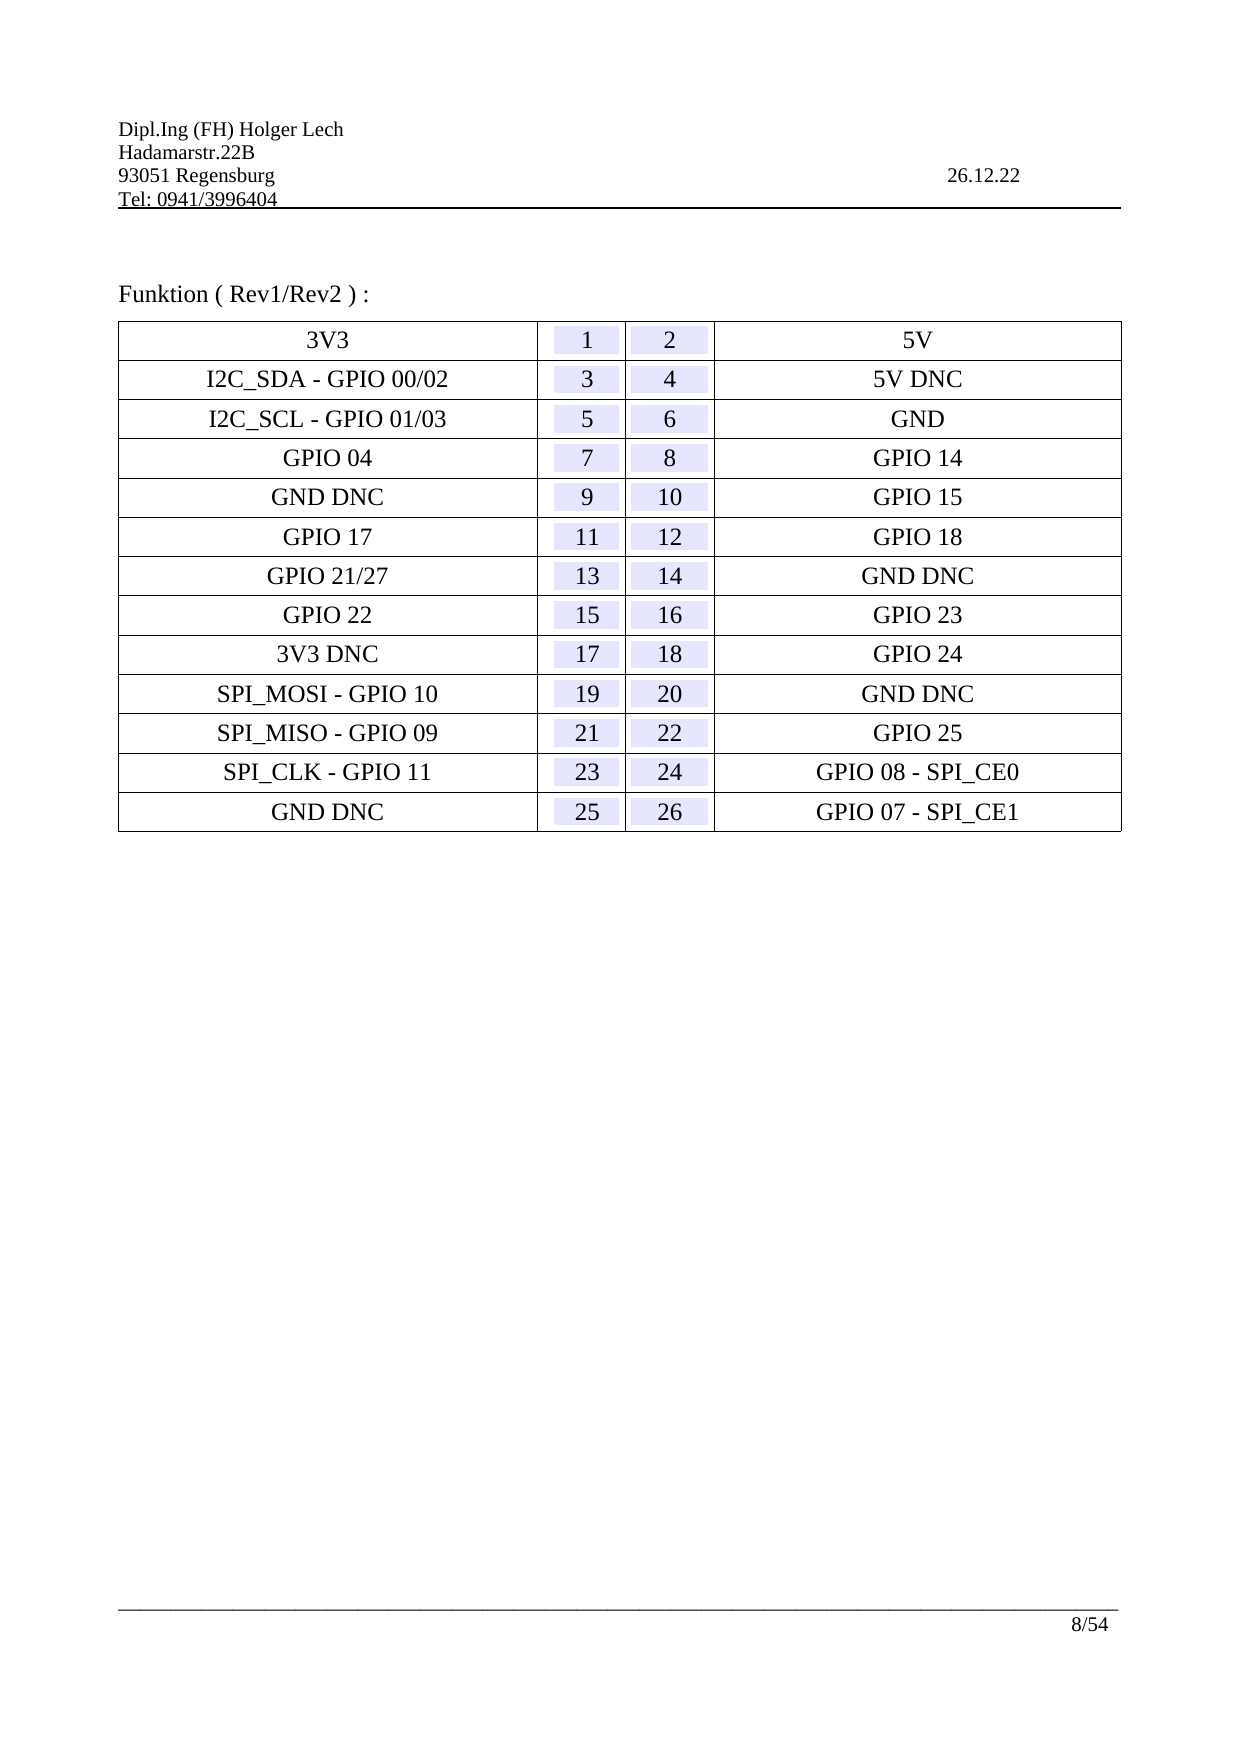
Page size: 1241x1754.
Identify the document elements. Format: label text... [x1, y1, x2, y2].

table_cell 16 [626, 596, 714, 635]
table_cell GPIO 14 [715, 439, 1121, 478]
table_cell 3V3 DNC [119, 636, 537, 674]
table_cell GND DNC [119, 793, 537, 831]
table_cell SPI_CLK - GPIO 11 [119, 754, 537, 792]
table_cell 12 [626, 518, 714, 556]
table_cell 25 [538, 793, 625, 831]
table_cell GPIO 04 [119, 439, 537, 478]
table_cell 17 [538, 636, 625, 674]
table_cell 15 [538, 596, 625, 635]
table_cell GPIO 18 [715, 518, 1121, 556]
table_cell 20 [626, 675, 714, 713]
table_header 3V3 [119, 322, 537, 360]
table_cell GND [715, 400, 1121, 438]
table_cell 21 [538, 714, 625, 752]
table_cell 10 [626, 479, 714, 517]
table_cell GPIO 15 [715, 479, 1121, 517]
table_header 1 [538, 322, 625, 360]
table_cell 19 [538, 675, 625, 713]
text Funktion ( Rev1/Rev2 ) : [118, 280, 1122, 308]
table_cell 18 [626, 636, 714, 674]
table_cell 9 [538, 479, 625, 517]
table_cell 13 [538, 557, 625, 595]
table_cell 8 [626, 439, 714, 478]
table_cell GPIO 22 [119, 596, 537, 635]
table_cell 6 [626, 400, 714, 438]
table_cell 14 [626, 557, 714, 595]
table_cell GND DNC [715, 675, 1121, 713]
table_cell GND DNC [715, 557, 1121, 595]
table_cell 4 [626, 361, 714, 399]
table_cell 11 [538, 518, 625, 556]
table_header 5V [715, 322, 1121, 360]
table_cell GPIO 17 [119, 518, 537, 556]
table_cell I2C_SDA - GPIO 00/02 [119, 361, 537, 399]
table_cell I2C_SCL - GPIO 01/03 [119, 400, 537, 438]
table_cell 22 [626, 714, 714, 752]
table_cell GPIO 24 [715, 636, 1121, 674]
table_cell SPI_MOSI - GPIO 10 [119, 675, 537, 713]
table_cell 3 [538, 361, 625, 399]
table_cell GPIO 23 [715, 596, 1121, 635]
table_cell 7 [538, 439, 625, 478]
table_cell 26 [626, 793, 714, 831]
table_cell GPIO 25 [715, 714, 1121, 752]
table_cell GPIO 21/27 [119, 557, 537, 595]
table_cell 5 [538, 400, 625, 438]
table_cell GPIO 08 - SPI_CE0 [715, 754, 1121, 792]
table_cell 23 [538, 754, 625, 792]
table_cell SPI_MISO - GPIO 09 [119, 714, 537, 752]
table_cell GND DNC [119, 479, 537, 517]
table_cell GPIO 07 - SPI_CE1 [715, 793, 1121, 831]
table_header 2 [626, 322, 714, 360]
table_cell 24 [626, 754, 714, 792]
table_cell 5V DNC [715, 361, 1121, 399]
